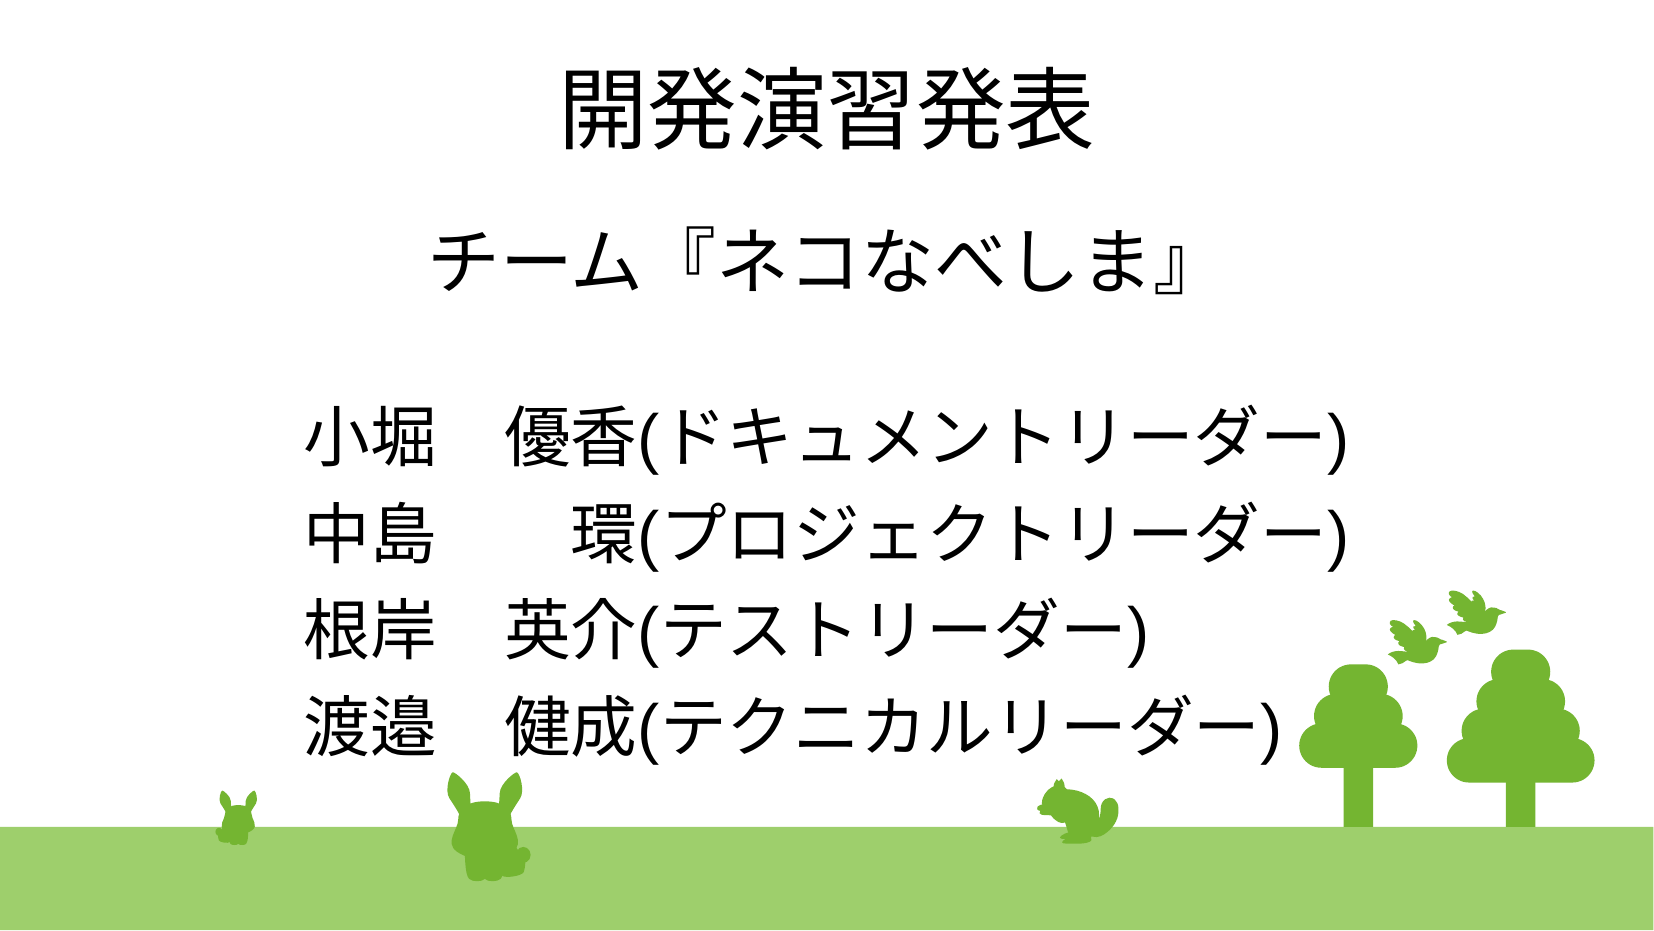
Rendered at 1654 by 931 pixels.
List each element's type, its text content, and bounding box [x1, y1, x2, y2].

title 開発演習発表 [88, 29, 1565, 178]
subtitle チーム『ネコなべしま』 小堀 優香(ドキュメントリーダー) 中島 環(プロジェクトリーダー) 根岸 英介(テストリーダー) 渡邉 健成(テクニカルリーダー) [88, 206, 1565, 768]
